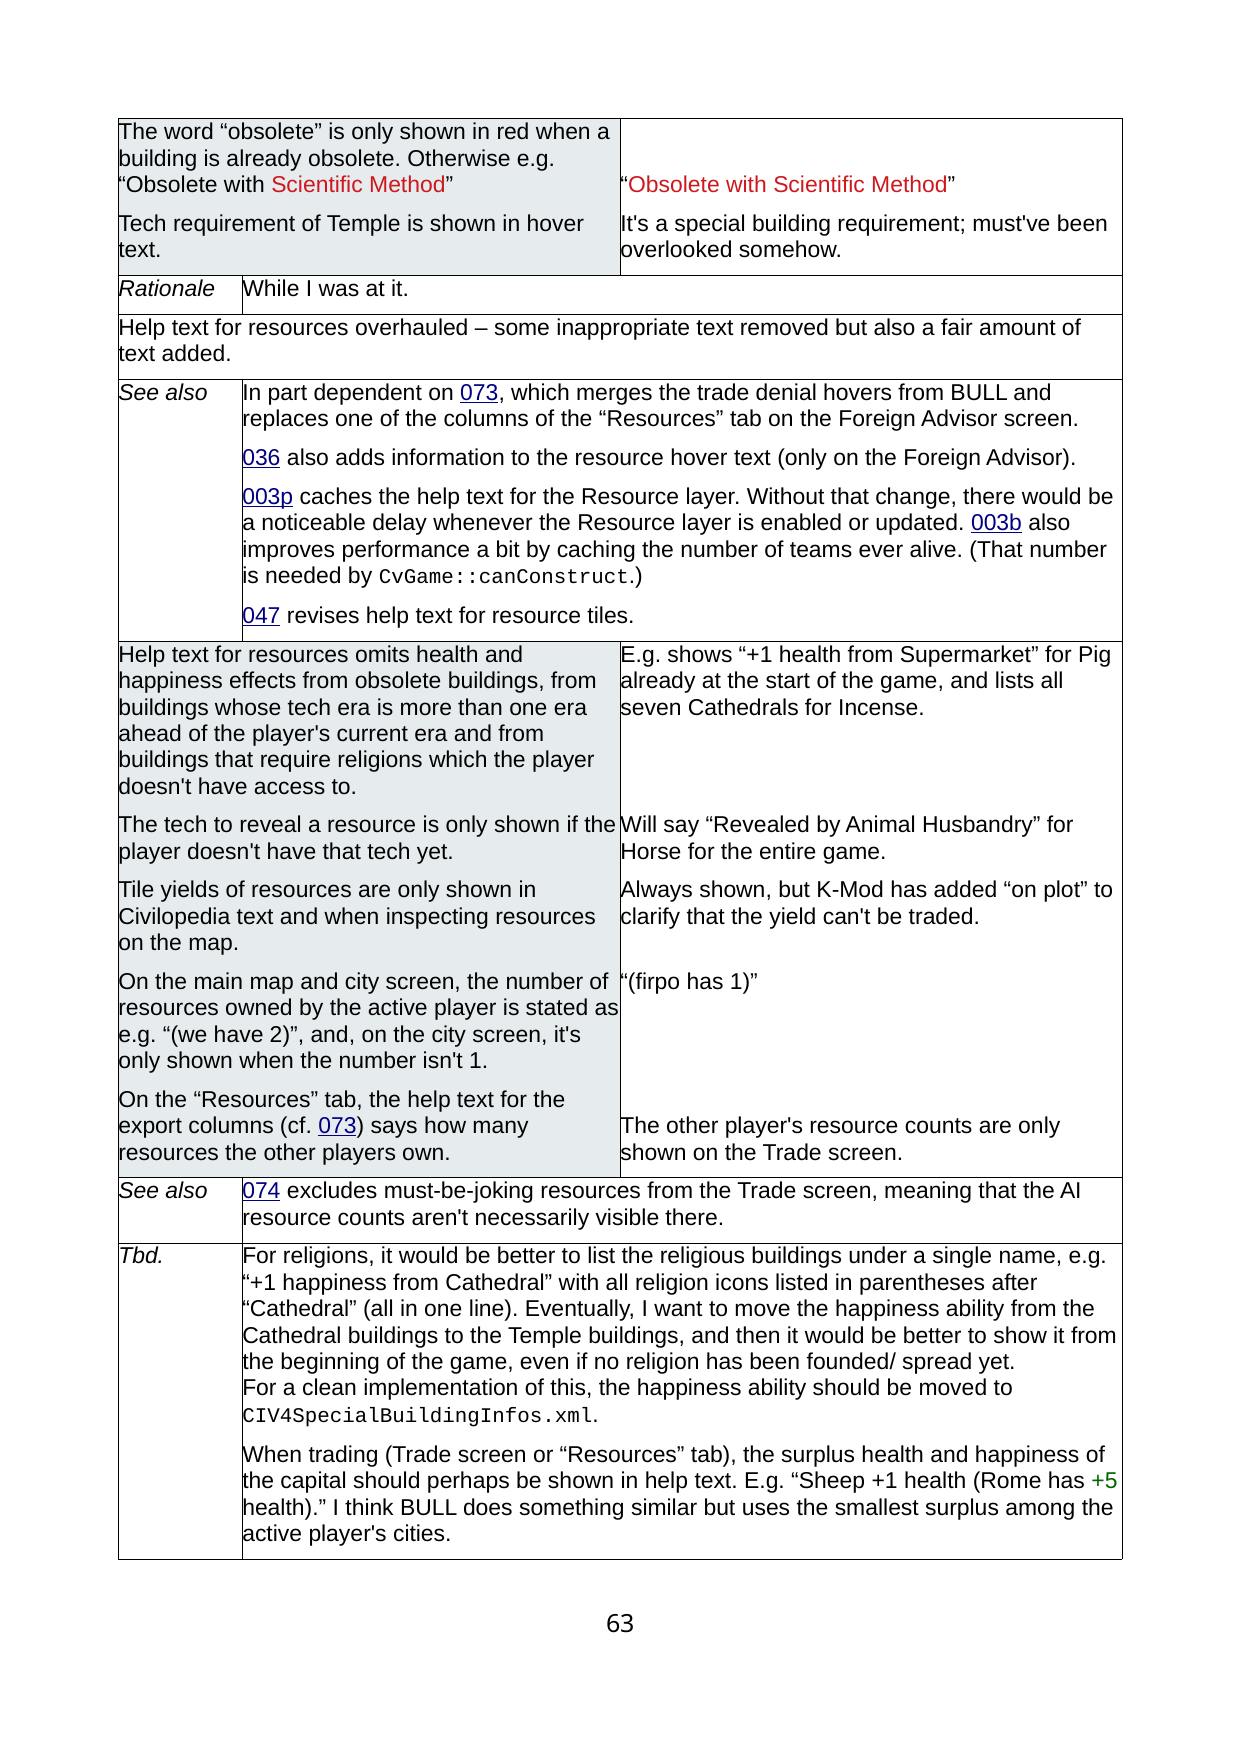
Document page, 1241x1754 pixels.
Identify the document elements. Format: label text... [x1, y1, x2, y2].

table_cell 074 excludes must-be-joking resources from the Trade screen, meaning that the AI resource counts aren't necessarily visible there. [243, 1178, 1122, 1242]
table_cell E.g. shows “+1 health from Supermarket” for Pig already at the start of the game, and lists all seven Cathedrals for Incense. Will say “Revealed by Animal Husbandry” for Horse for the entire game. Always shown, but K-Mod has added “on plot” to clarify that the yield can't be traded. “(firpo has 1)” The other player's resource counts are only shown on the Trade screen. [621, 642, 1122, 1177]
table_cell Help text for resources overhauled – some inappropriate text removed but also a fair amount of text added. [119, 315, 1122, 379]
table_cell In part dependent on 073, which merges the trade denial hovers from BULL and replaces one of the columns of the “Resources” tab on the Foreign Advisor screen. 036 also adds information to the resource hover text (only on the Foreign Advisor). 003p caches the help text for the Resource layer. Without that change, there would be a noticeable delay whenever the Resource layer is enabled or updated. 003b also improves performance a bit by caching the number of teams ever alive. (That number is needed by CvGame::canConstruct.) 047 revises help text for resource tiles. [243, 380, 1122, 641]
table_cell While I was at it. [243, 276, 1122, 314]
table_cell The word “obsolete” is only shown in red when a building is already obsolete. Otherwise e.g. “Obsolete with Scientific Method” Tech requirement of Temple is shown in hover text. [119, 119, 620, 275]
table_cell “Obsolete with Scientific Method” It's a special building requirement; must've been overlooked somehow. [621, 119, 1122, 275]
table_cell For religions, it would be better to list the religious buildings under a single name, e.g. “+1 happiness from Cathedral” with all religion icons listed in parentheses after “Cathedral” (all in one line). Eventually, I want to move the happiness ability from the Cathedral buildings to the Temple buildings, and then it would be better to show it from the beginning of the game, even if no religion has been founded/ spread yet. For a clean implementation of this, the happiness ability should be moved to CIV4SpecialBuildingInfos.xml. When trading (Trade screen or “Resources” tab), the surplus health and happiness of the capital should perhaps be shown in help text. E.g. “Sheep +1 health (Rome has +5 health).” I think BULL does something similar but uses the smallest surplus among the active player's cities. [243, 1244, 1122, 1558]
table_cell Rationale [119, 276, 242, 314]
table_cell See also [119, 380, 242, 641]
table_cell See also [119, 1178, 242, 1242]
table_cell Tbd. [119, 1244, 242, 1558]
table_cell Help text for resources omits health and happiness effects from obsolete buildings, from buildings whose tech era is more than one era ahead of the player's current era and from buildings that require religions which the player doesn't have access to. The tech to reveal a resource is only shown if the player doesn't have that tech yet. Tile yields of resources are only shown in Civilopedia text and when inspecting resources on the map. On the main map and city screen, the number of resources owned by the active player is stated as e.g. “(we have 2)”, and, on the city screen, it's only shown when the number isn't 1. On the “Resources” tab, the help text for the export columns (cf. 073) says how many resources the other players own. [119, 642, 620, 1177]
